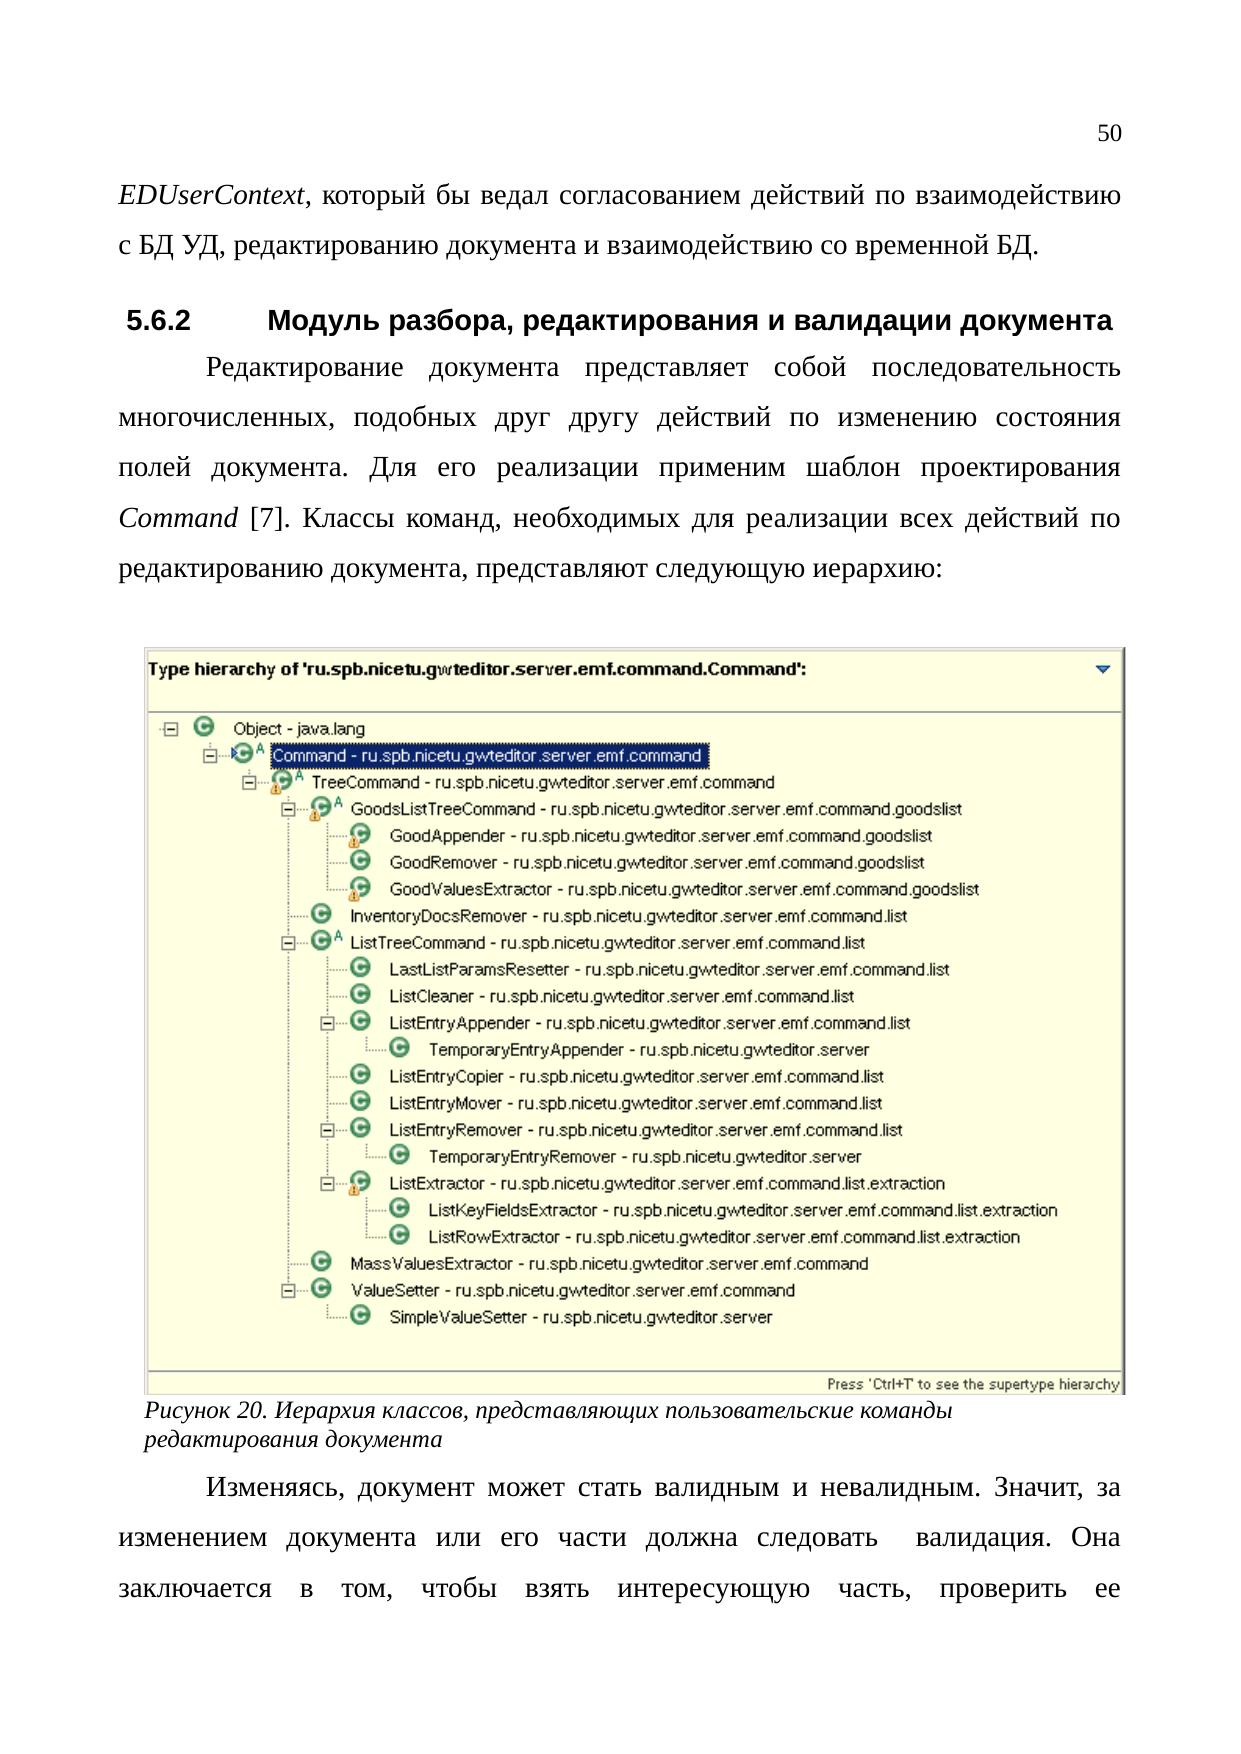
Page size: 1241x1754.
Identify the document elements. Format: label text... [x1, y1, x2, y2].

text EDUserContext, который бы ведал согласованием действий по взаимодействию с БД УД, редактированию документа и взаимодействию со временной БД. [118, 177, 1122, 261]
text Рисунок 20. Иерархия классов, представляющих пользовательские команды редактирования документа [144, 1395, 1126, 1452]
text Редактирование документа представляет собой последовательность многочисленных, подобных друг другу действий по изменению состояния полей документа. Для его реализации применим шаблон проектирования Command [7]. Классы команд, необходимых для реализации всех действий по редактированию документа, представляют следующую иерархию: [118, 349, 1122, 583]
text Изменяясь, документ может стать валидным и невалидным. Значит, за изменением документа или его части должна следовать валидация. Она заключается в том, чтобы взять интересующую часть, проверить ее [118, 651, 1122, 1603]
subtitle Модуль разбора, редактирования и валидации документа [118, 303, 1122, 336]
